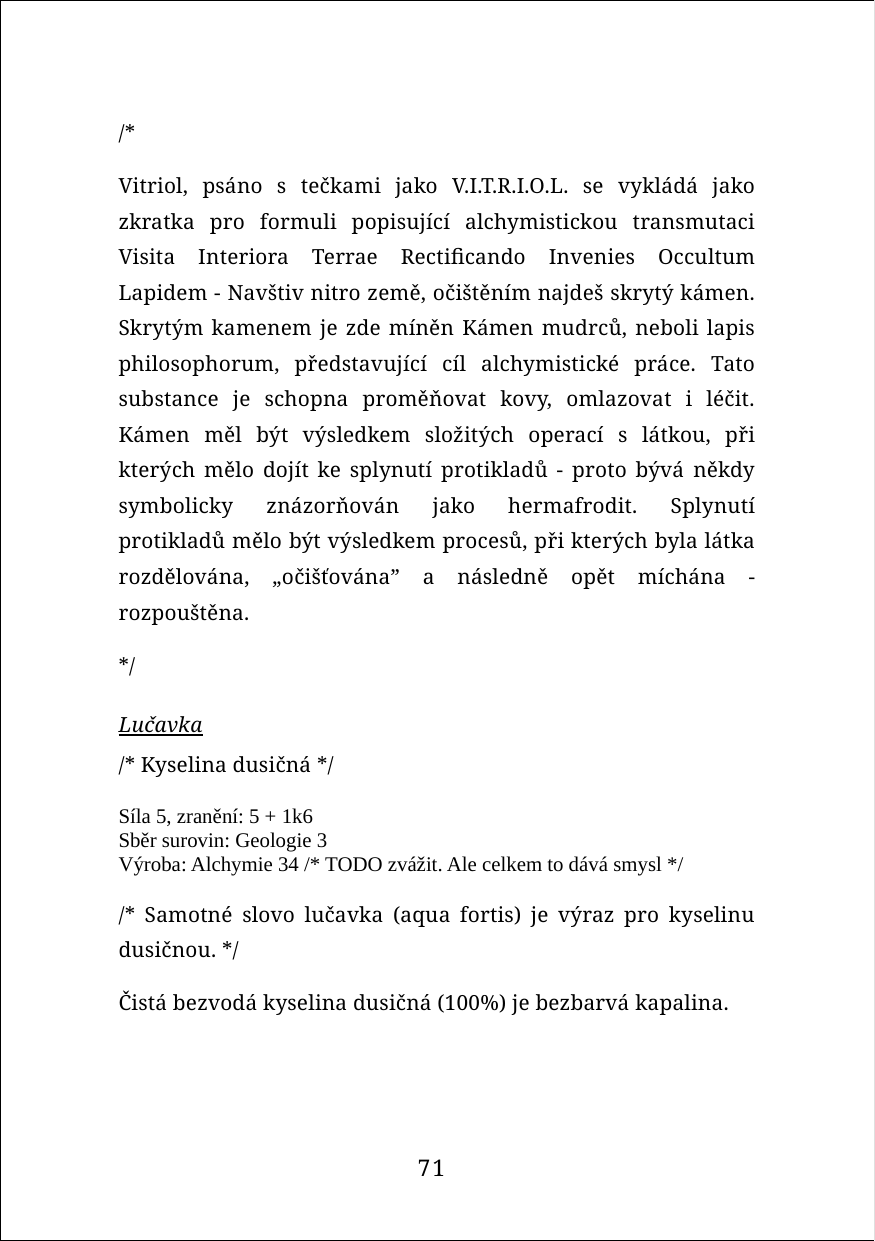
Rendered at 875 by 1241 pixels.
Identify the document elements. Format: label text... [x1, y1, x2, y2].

text Vitriol, psáno s tečkami jako V.I.T.R.I.O.L. se vykládá jako zkratka pro formuli popisující alchymistickou transmutaci Visita Interiora Terrae Rectificando Invenies Occultum Lapidem - Navštiv nitro země, očištěním najdeš skrytý kámen. Skrytým kamenem je zde míněn Kámen mudrců, neboli lapis philosophorum, představující cíl alchymistické práce. Tato substance je schopna proměňovat kovy, omlazovat i léčit. Kámen měl být výsledkem složitých operací s látkou, při kterých mělo dojít ke splynutí protikladů - proto bývá někdy symbolicky znázorňován jako hermafrodit. Splynutí protikladů mělo být výsledkem procesů, při kterých byla látka rozdělována, „očišťována” a následně opět míchána - rozpouštěna. [118, 171, 756, 626]
text /* Samotné slovo lučavka (aqua fortis) je výraz pro kyselinu dusičnou. */ [118, 900, 756, 964]
text /* Kyselina dusičná */ [118, 750, 756, 779]
text Čistá bezvodá kyselina dusičná (100%) je bezbarvá kapalina. [118, 988, 756, 1017]
text Sběr surovin: Geologie 3 [118, 828, 756, 852]
text Výroba: Alchymie 34 /* TODO zvážit. Ale celkem to dává smysl */ [118, 852, 756, 876]
text /* [118, 118, 756, 147]
text Síla 5, zranění: 5 + 1k6 [118, 803, 756, 828]
text */ [118, 651, 756, 679]
subtitle Lučavka [118, 710, 756, 738]
